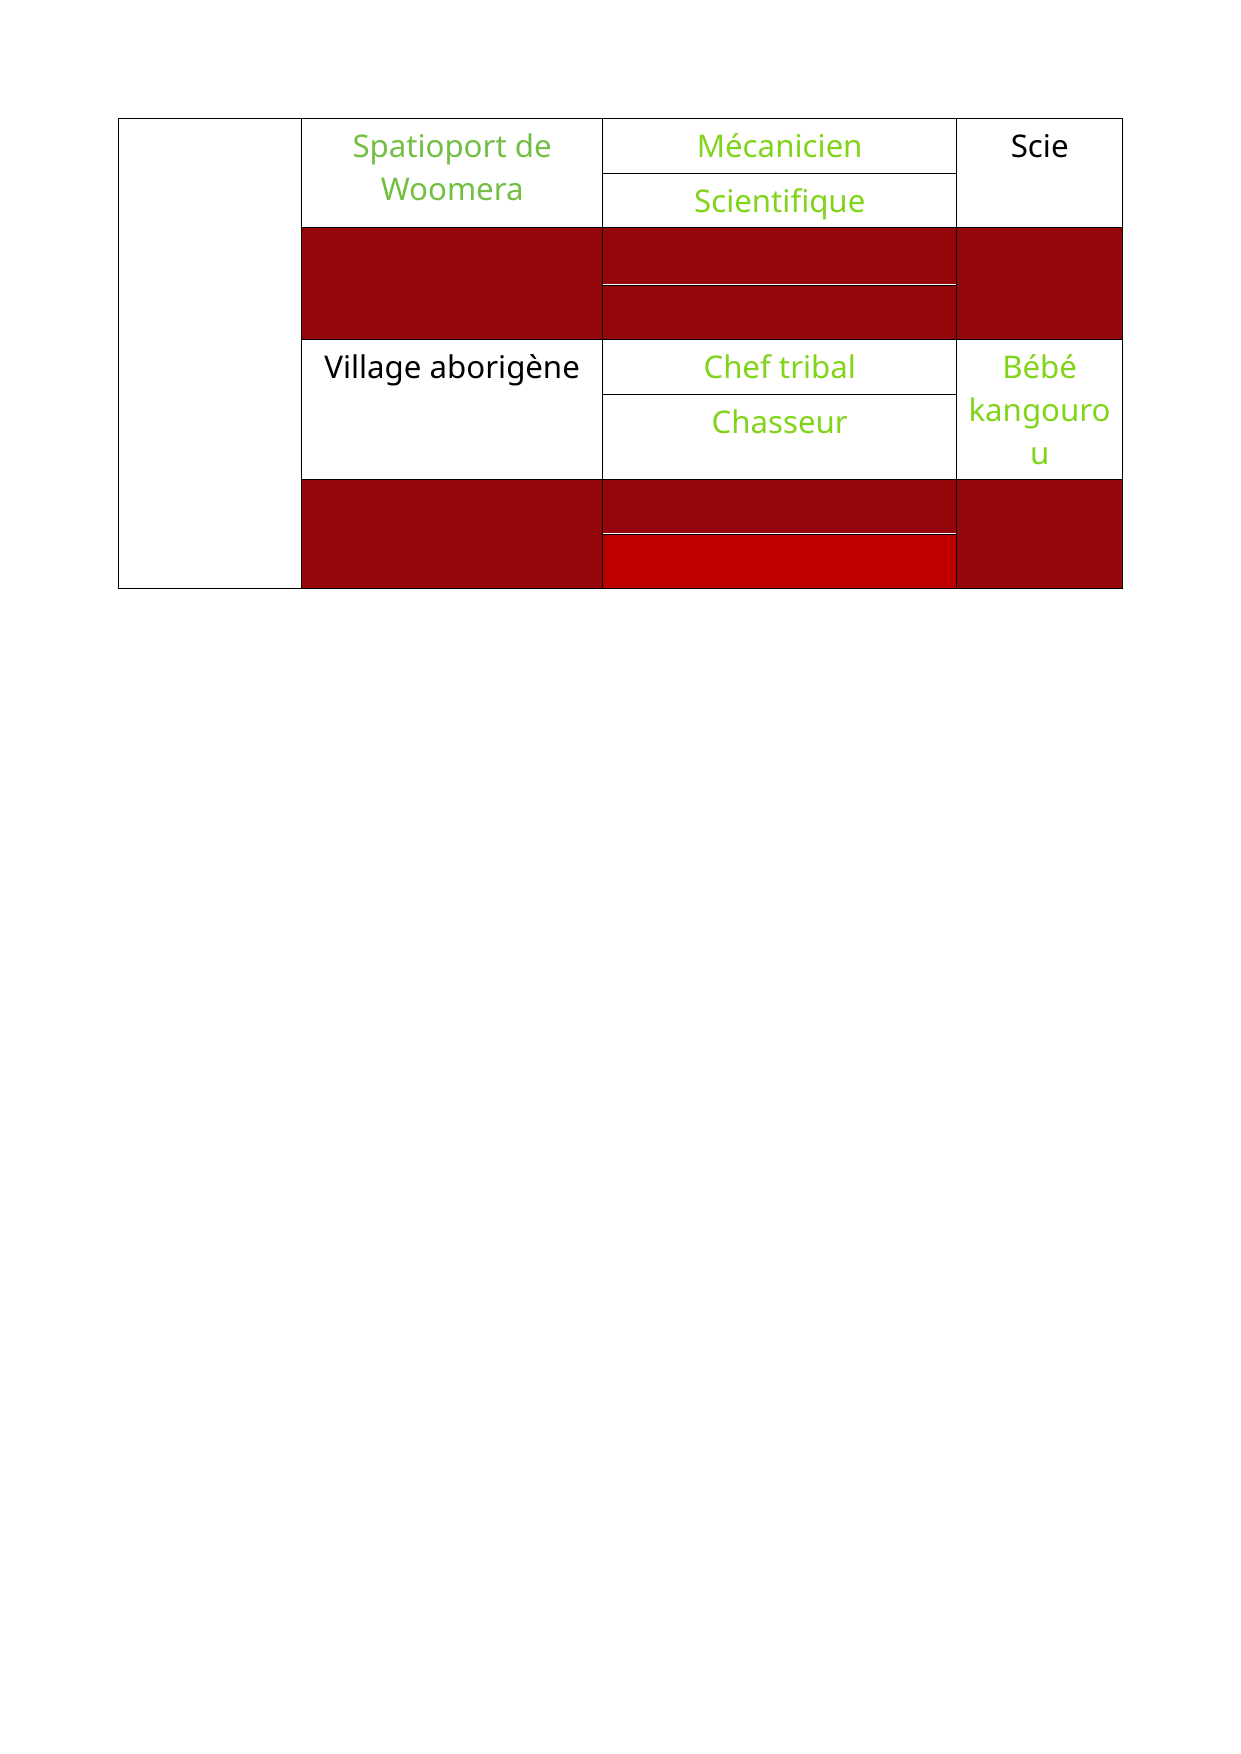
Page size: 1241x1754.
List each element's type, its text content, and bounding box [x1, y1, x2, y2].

table_cell [603, 228, 956, 284]
table_cell Chasseur [603, 395, 956, 479]
table_cell Spatioport de Woomera [302, 119, 602, 227]
table_cell Bébé kangourou [957, 340, 1122, 479]
table_cell Chef tribal [603, 340, 956, 394]
table_cell [603, 535, 956, 588]
table_cell [302, 480, 602, 588]
table_cell [957, 228, 1122, 339]
table_cell [119, 119, 301, 588]
table_cell Village aborigène [302, 340, 602, 479]
table_cell [957, 480, 1122, 588]
table_cell Scie [957, 119, 1122, 227]
table_cell [603, 286, 956, 339]
table_cell [603, 480, 956, 533]
table_cell [302, 228, 602, 339]
table_cell Scientifique [603, 174, 956, 227]
table_cell Mécanicien [603, 119, 956, 173]
